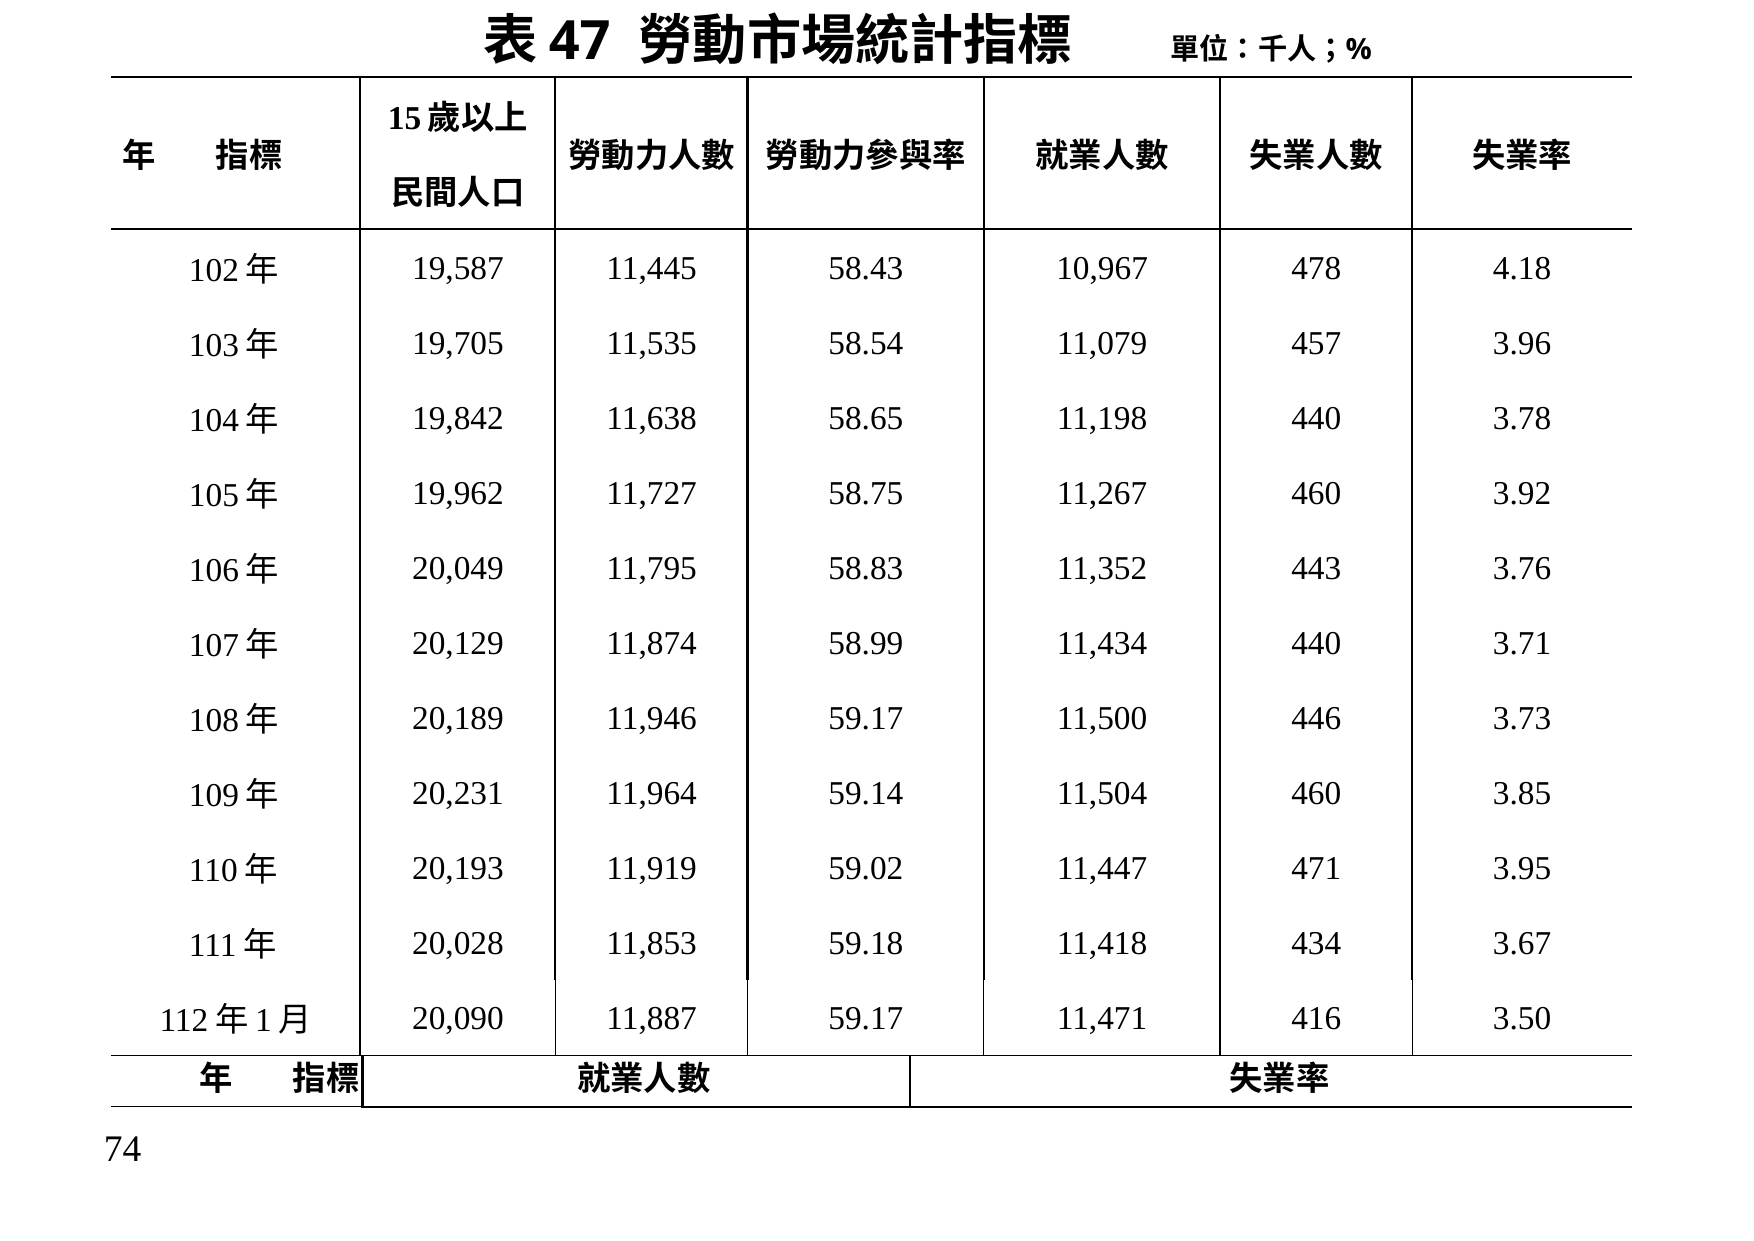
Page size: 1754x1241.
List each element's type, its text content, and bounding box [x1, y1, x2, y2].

table_cell 59.02 [749, 830, 983, 905]
table_cell 109年 [111, 755, 359, 830]
table_cell 20,189 [361, 680, 554, 755]
table_header 勞動力參與率 [749, 78, 983, 228]
table_cell 失業率 [911, 1056, 1632, 1106]
table_cell 107年 [111, 605, 359, 680]
table_cell 11,964 [556, 755, 746, 830]
table_cell 20,231 [361, 755, 554, 830]
table_cell 59.14 [749, 755, 983, 830]
table_cell 11,418 [985, 905, 1219, 980]
table_cell 11,500 [985, 680, 1219, 755]
table_cell 3.50 [1413, 980, 1632, 1055]
table_cell 11,504 [985, 755, 1219, 830]
table_cell 11,727 [556, 455, 746, 530]
table_header 失業率 [1413, 78, 1632, 228]
table_cell 11,198 [985, 380, 1219, 455]
table_cell 3.67 [1413, 905, 1632, 980]
table_cell 3.78 [1413, 380, 1632, 455]
table_cell 108年 [111, 680, 359, 755]
table_cell 457 [1221, 305, 1411, 380]
table_cell 446 [1221, 680, 1411, 755]
table_cell 11,853 [556, 905, 746, 980]
table_cell 11,638 [556, 380, 746, 455]
table_cell 3.92 [1413, 455, 1632, 530]
table_cell 11,795 [556, 530, 746, 605]
table_cell 58.65 [749, 380, 983, 455]
table_cell 11,079 [985, 305, 1219, 380]
table_cell 59.17 [749, 680, 983, 755]
table_cell 11,471 [984, 980, 1219, 1055]
table_cell 58.83 [749, 530, 983, 605]
table_cell 434 [1221, 905, 1411, 980]
table_cell 20,049 [361, 530, 554, 605]
table_cell 年 指標 [111, 1056, 361, 1106]
table_cell 3.95 [1413, 830, 1632, 905]
table_cell 3.73 [1413, 680, 1632, 755]
table_cell 10,967 [985, 230, 1219, 305]
table_cell 11,434 [985, 605, 1219, 680]
table_cell 104年 [111, 380, 359, 455]
table_cell 460 [1221, 755, 1411, 830]
table_cell 440 [1221, 380, 1411, 455]
table_cell 105年 [111, 455, 359, 530]
table_cell 19,842 [361, 380, 554, 455]
table_cell 3.71 [1413, 605, 1632, 680]
table_cell 103年 [111, 305, 359, 380]
table_cell 59.18 [749, 905, 983, 980]
table_header 勞動力人數 [556, 78, 746, 228]
table_cell 3.76 [1413, 530, 1632, 605]
table_cell 106年 [111, 530, 359, 605]
table_cell 112年1月 [111, 980, 359, 1055]
table_cell 20,090 [361, 980, 555, 1055]
table_header 就業人數 [985, 78, 1219, 228]
table_cell 就業人數 [364, 1056, 909, 1106]
table_cell 471 [1221, 830, 1411, 905]
table_cell 443 [1221, 530, 1411, 605]
table_header 年 指標 [111, 78, 359, 228]
table_cell 20,129 [361, 605, 554, 680]
table_cell 11,447 [985, 830, 1219, 905]
table_cell 440 [1221, 605, 1411, 680]
table_cell 20,028 [361, 905, 554, 980]
table_cell 11,352 [985, 530, 1219, 605]
table_header 15歲以上 民間人口 [361, 78, 554, 228]
table_cell 11,535 [556, 305, 746, 380]
table_cell 110年 [111, 830, 359, 905]
table_cell 11,445 [556, 230, 746, 305]
table_cell 11,267 [985, 455, 1219, 530]
table_cell 20,193 [361, 830, 554, 905]
table_cell 58.43 [749, 230, 983, 305]
table_cell 11,874 [556, 605, 746, 680]
table_cell 3.85 [1413, 755, 1632, 830]
table_cell 19,587 [361, 230, 554, 305]
table_cell 58.75 [749, 455, 983, 530]
table_cell 11,887 [556, 980, 747, 1055]
table_cell 19,705 [361, 305, 554, 380]
table_cell 19,962 [361, 455, 554, 530]
table_cell 58.99 [749, 605, 983, 680]
table_cell 3.96 [1413, 305, 1632, 380]
table_cell 11,946 [556, 680, 746, 755]
table_cell 460 [1221, 455, 1411, 530]
table_cell 11,919 [556, 830, 746, 905]
table_cell 111年 [111, 905, 359, 980]
table_cell 59.17 [748, 980, 983, 1055]
table_cell 416 [1221, 980, 1412, 1055]
table_cell 4.18 [1413, 230, 1632, 305]
table_header 失業人數 [1221, 78, 1411, 228]
table_cell 478 [1221, 230, 1411, 305]
table_cell 58.54 [749, 305, 983, 380]
subtitle 表47 勞動市場統計指標 單位：千人；% [103, 1, 1639, 76]
table_cell 102年 [111, 230, 359, 305]
